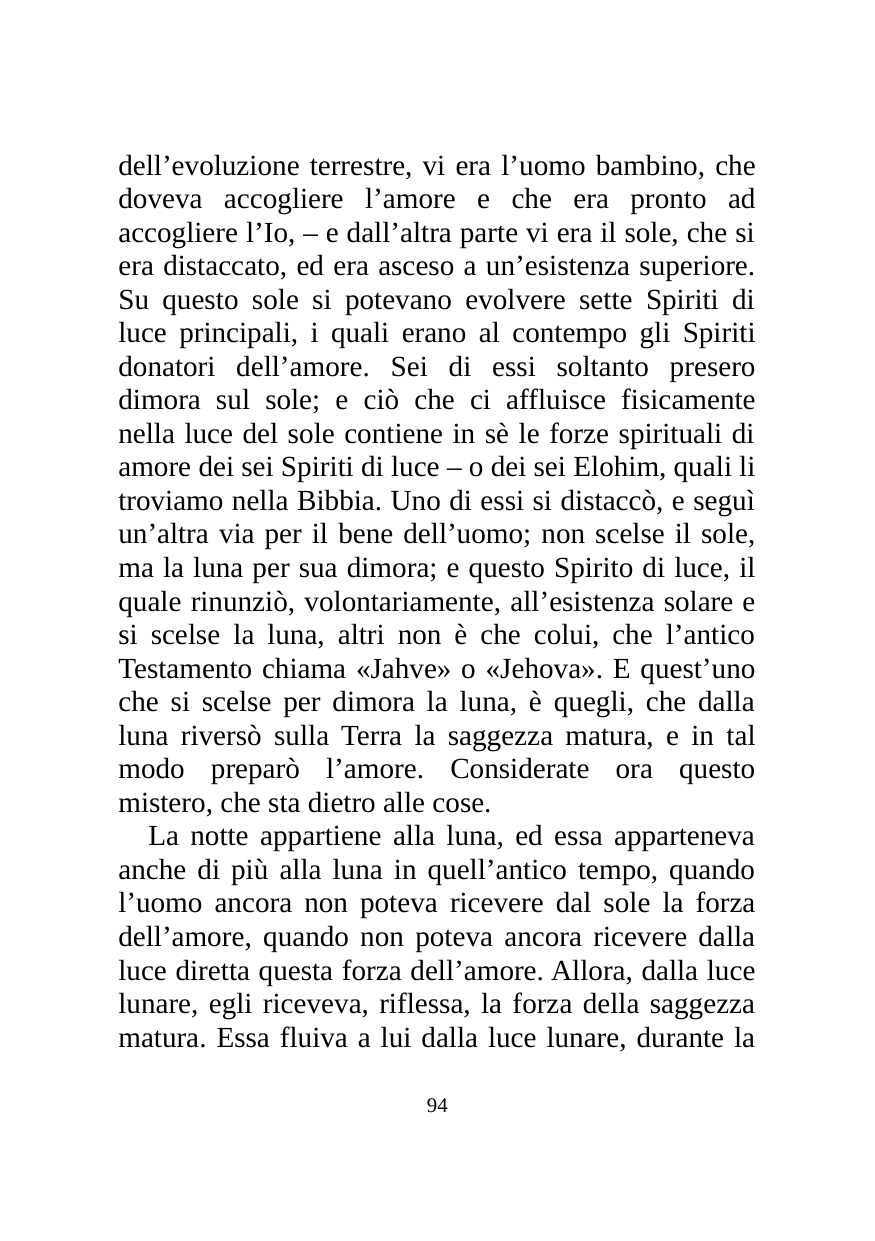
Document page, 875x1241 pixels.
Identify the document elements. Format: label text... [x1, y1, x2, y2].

text La notte appartiene alla luna, ed essa apparteneva anche di più alla luna in quell’antico tempo, quando l’uomo ancora non poteva ricevere dal sole la forza dell’amore, quando non poteva ancora ricevere dalla luce diretta questa forza dell’amore. Allora, dalla luce lunare, egli riceveva, riflessa, la forza della saggezza matura. Essa fluiva a lui dalla luce lunare, durante la [118, 818, 756, 1053]
text dell’evoluzione terrestre, vi era l’uomo bambino, che doveva accogliere l’amore e che era pronto ad accogliere l’Io, – e dall’altra parte vi era il sole, che si era distaccato, ed era asceso a un’esistenza superiore. Su questo sole si potevano evolvere sette Spiriti di luce principali, i quali erano al contempo gli Spiriti donatori dell’amore. Sei di essi soltanto presero dimora sul sole; e ciò che ci affluisce fisicamente nella luce del sole contiene in sè le forze spirituali di amore dei sei Spiriti di luce – o dei sei Elohim, quali li troviamo nella Bibbia. Uno di essi si distaccò, e seguì un’altra via per il bene dell’uomo; non scelse il sole, ma la luna per sua dimora; e questo Spirito di luce, il quale rinunziò, volontariamente, all’esistenza solare e si scelse la luna, altri non è che colui, che l’antico Testamento chiama «Jahve» o «Jehova». E quest’uno che si scelse per dimora la luna, è quegli, che dalla luna riversò sulla Terra la saggezza matura, e in tal modo preparò l’amore. Considerate ora questo mistero, che sta dietro alle cose. [118, 148, 756, 818]
